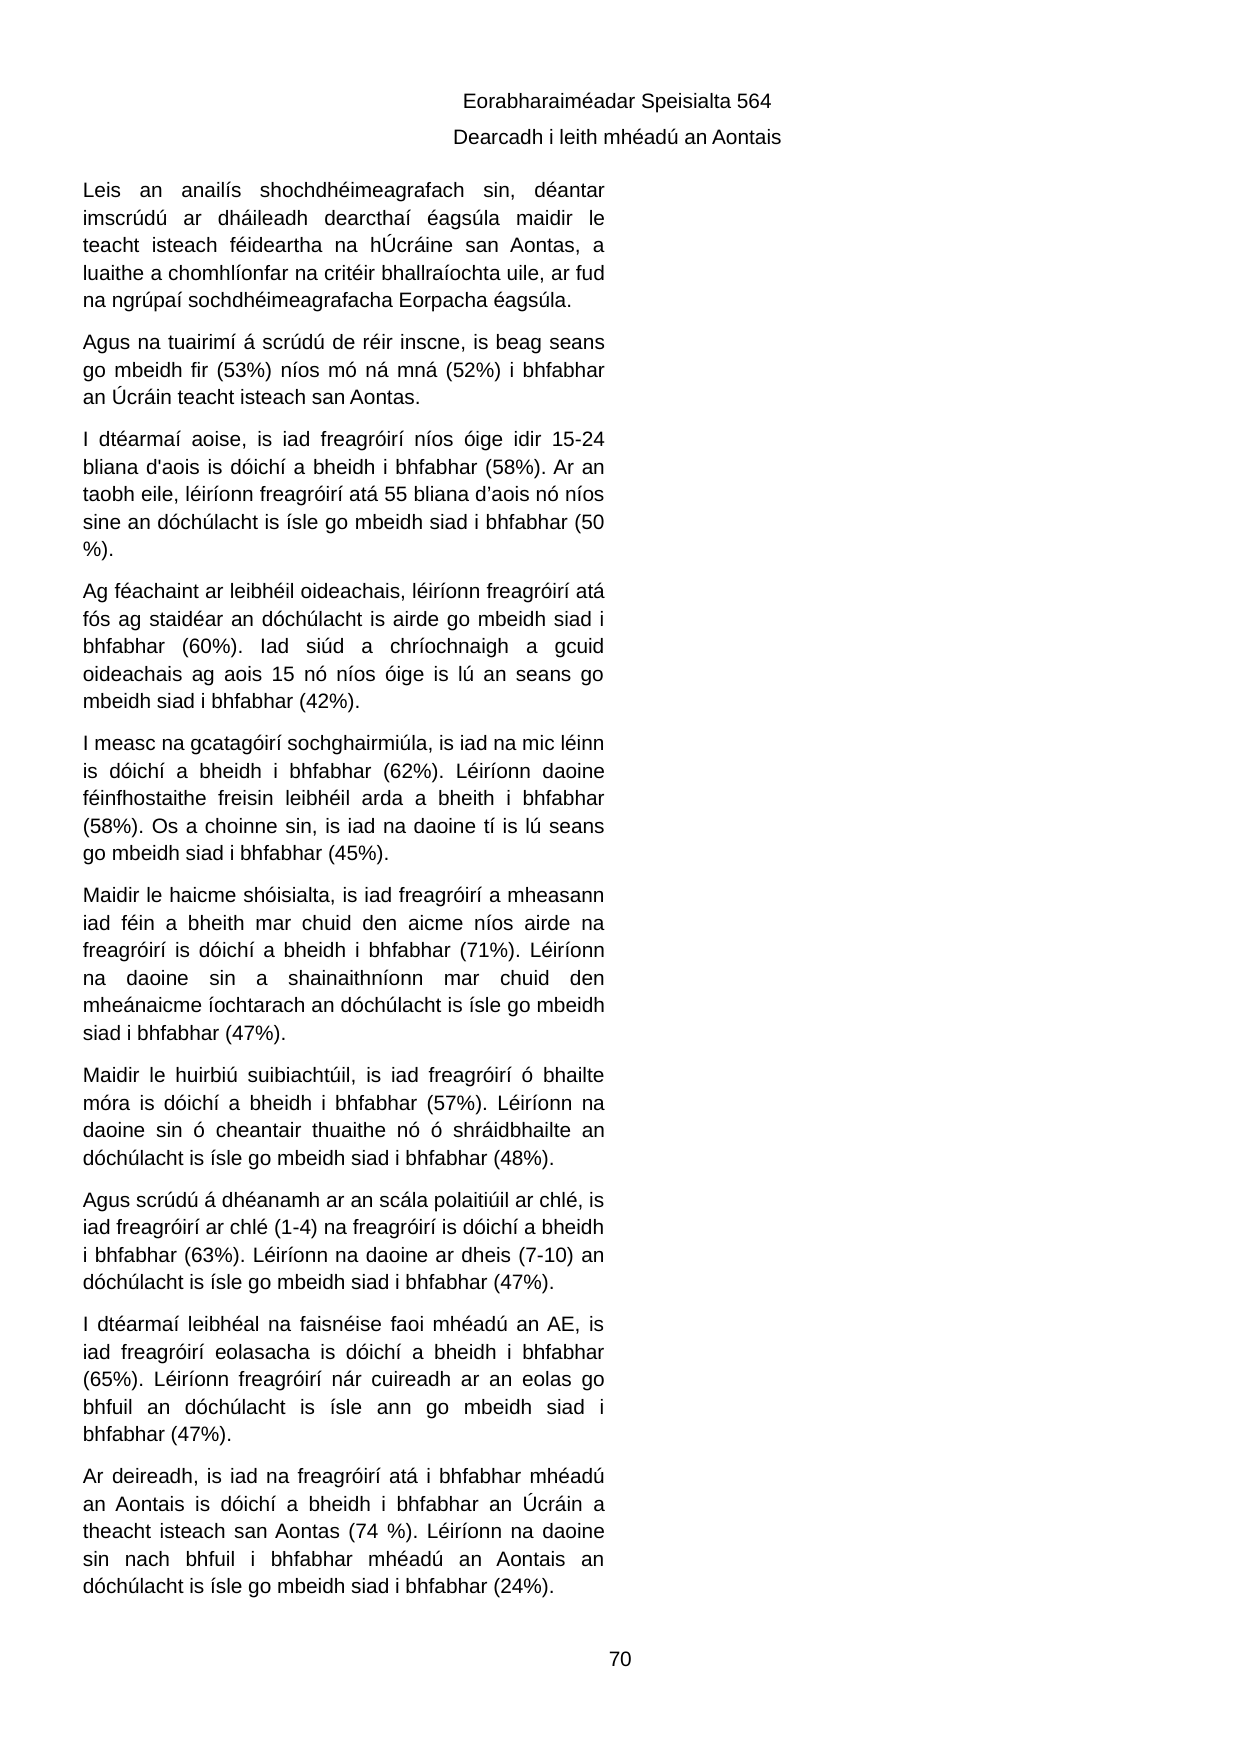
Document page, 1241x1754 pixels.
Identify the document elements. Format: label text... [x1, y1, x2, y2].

text Agus na tuairimí á scrúdú de réir inscne, is beag seans go mbeidh fir (53%) níos mó ná mná (52%) i bhfabhar an Úcráin teacht isteach san Aontas. [83, 330, 605, 409]
text Maidir le haicme shóisialta, is iad freagróirí a mheasann iad féin a bheith mar chuid den aicme níos airde na freagróirí is dóichí a bheidh i bhfabhar (71%). Léiríonn na daoine sin a shainaithníonn mar chuid den mheánaicme íochtarach an dóchúlacht is ísle go mbeidh siad i bhfabhar (47%). [83, 883, 605, 1045]
text I measc na gcatagóirí sochghairmiúla, is iad na mic léinn is dóichí a bheidh i bhfabhar (62%). Léiríonn daoine féinfhostaithe freisin leibhéil arda a bheith i bhfabhar (58%). Os a choinne sin, is iad na daoine tí is lú seans go mbeidh siad i bhfabhar (45%). [83, 731, 605, 865]
text I dtéarmaí leibhéal na faisnéise faoi mhéadú an AE, is iad freagróirí eolasacha is dóichí a bheidh i bhfabhar (65%). Léiríonn freagróirí nár cuireadh ar an eolas go bhfuil an dóchúlacht is ísle ann go mbeidh siad i bhfabhar (47%). [83, 1312, 605, 1446]
text Leis an anailís shochdhéimeagrafach sin, déantar imscrúdú ar dháileadh dearcthaí éagsúla maidir le teacht isteach féideartha na hÚcráine san Aontas, a luaithe a chomhlíonfar na critéir bhallraíochta uile, ar fud na ngrúpaí sochdhéimeagrafacha Eorpacha éagsúla. [83, 178, 605, 312]
text Ar deireadh, is iad na freagróirí atá i bhfabhar mhéadú an Aontais is dóichí a bheidh i bhfabhar an Úcráin a theacht isteach san Aontas (74 %). Léiríonn na daoine sin nach bhfuil i bhfabhar mhéadú an Aontais an dóchúlacht is ísle go mbeidh siad i bhfabhar (24%). [83, 1464, 605, 1598]
text Agus scrúdú á dhéanamh ar an scála polaitiúil ar chlé, is iad freagróirí ar chlé (1-4) na freagróirí is dóichí a bheidh i bhfabhar (63%). Léiríonn na daoine ar dheis (7-10) an dóchúlacht is ísle go mbeidh siad i bhfabhar (47%). [83, 1187, 605, 1294]
text I dtéarmaí aoise, is iad freagróirí níos óige idir 15-24 bliana d'aois is dóichí a bheidh i bhfabhar (58%). Ar an taobh eile, léiríonn freagróirí atá 55 bliana d’aois nó níos sine an dóchúlacht is ísle go mbeidh siad i bhfabhar (50 %). [83, 427, 605, 561]
text Ag féachaint ar leibhéil oideachais, léiríonn freagróirí atá fós ag staidéar an dóchúlacht is airde go mbeidh siad i bhfabhar (60%). Iad siúd a chríochnaigh a gcuid oideachais ag aois 15 nó níos óige is lú an seans go mbeidh siad i bhfabhar (42%). [83, 579, 605, 713]
text Maidir le huirbiú suibiachtúil, is iad freagróirí ó bhailte móra is dóichí a bheidh i bhfabhar (57%). Léiríonn na daoine sin ó cheantair thuaithe nó ó shráidbhailte an dóchúlacht is ísle go mbeidh siad i bhfabhar (48%). [83, 1063, 605, 1169]
